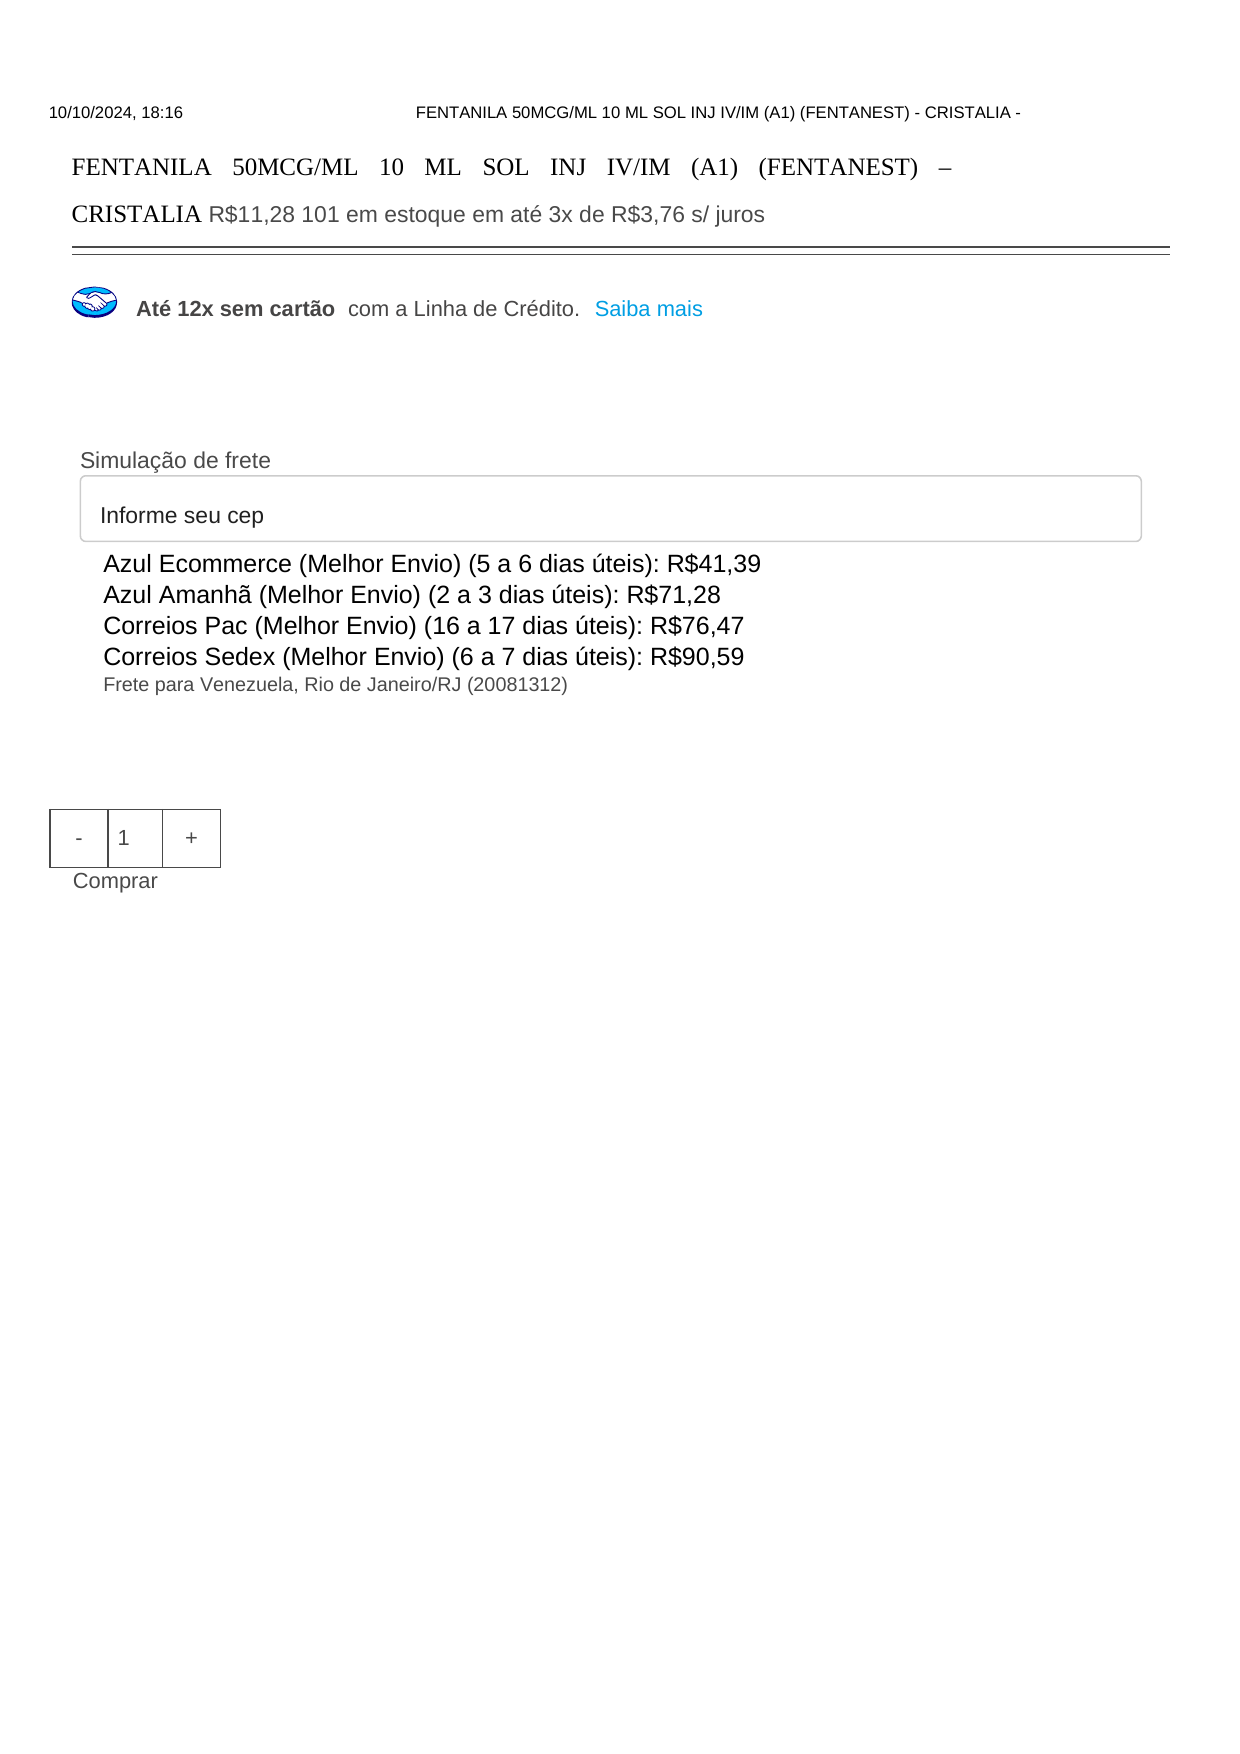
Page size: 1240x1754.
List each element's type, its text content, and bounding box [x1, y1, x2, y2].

text Frete para Venezuela, Rio de Janeiro/RJ (20081312) [103, 673, 1190, 696]
text 10/10/2024, 18:16 FENTANILA 50MCG/ML 10 ML SOL INJ IV/IM (A1) (FENTANEST) - CRISTALIA - [48, 103, 1190, 122]
table_header 1 [109, 810, 162, 867]
text Simulação de frete [80, 447, 1190, 473]
text Correios Sedex (Melhor Envio) (6 a 7 dias úteis): R$90,59 [103, 642, 1190, 671]
subtitle FENTANILA 50MCG/ML 10 ML SOL INJ IV/IM (A1) (FENTANEST) – CRISTALIA R$11,28 101 em estoque em até 3x de R$3,76 s/ juros [71, 152, 952, 228]
text Comprar [73, 868, 1190, 893]
text Azul Amanhã (Melhor Envio) (2 a 3 dias úteis): R$71,28 [103, 580, 1190, 609]
table_header + [163, 810, 220, 867]
text Correios Pac (Melhor Envio) (16 a 17 dias úteis): R$76,47 [103, 611, 1190, 640]
text Azul Ecommerce (Melhor Envio) (5 a 6 dias úteis): R$41,39 [103, 549, 1190, 578]
table_header - [51, 810, 107, 867]
